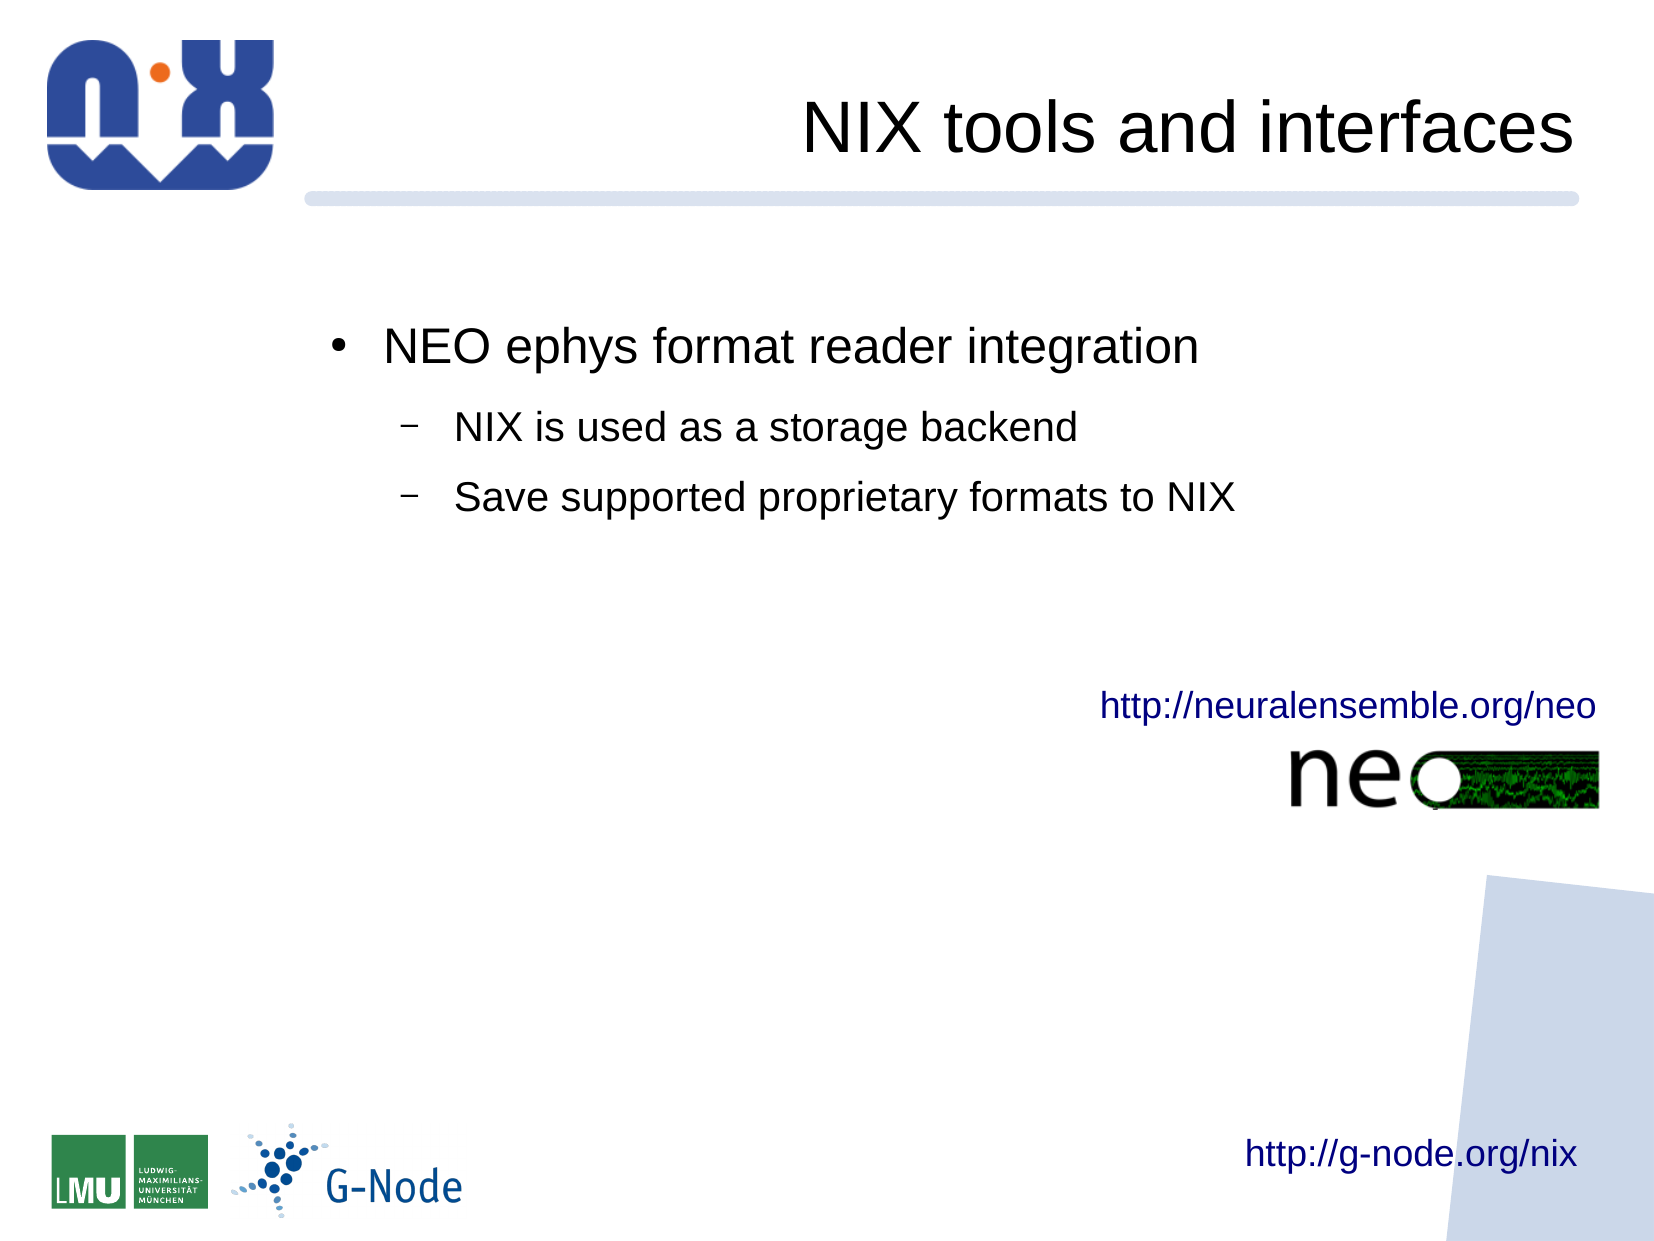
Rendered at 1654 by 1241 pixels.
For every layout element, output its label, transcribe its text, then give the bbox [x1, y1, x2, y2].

list NEO ephys format reader integration NIX is used as a storage backend Save supported proprietary formats to NIX [312, 318, 1595, 571]
text_box NIX tools and interfaces [87, 30, 1576, 226]
text_box http://g-node.org/nix [1230, 1125, 1606, 1186]
picture [1290, 749, 1600, 811]
picture [47, 40, 274, 190]
text_box http://neuralensemble.org/neo [1084, 677, 1623, 735]
picture [230, 1123, 467, 1219]
